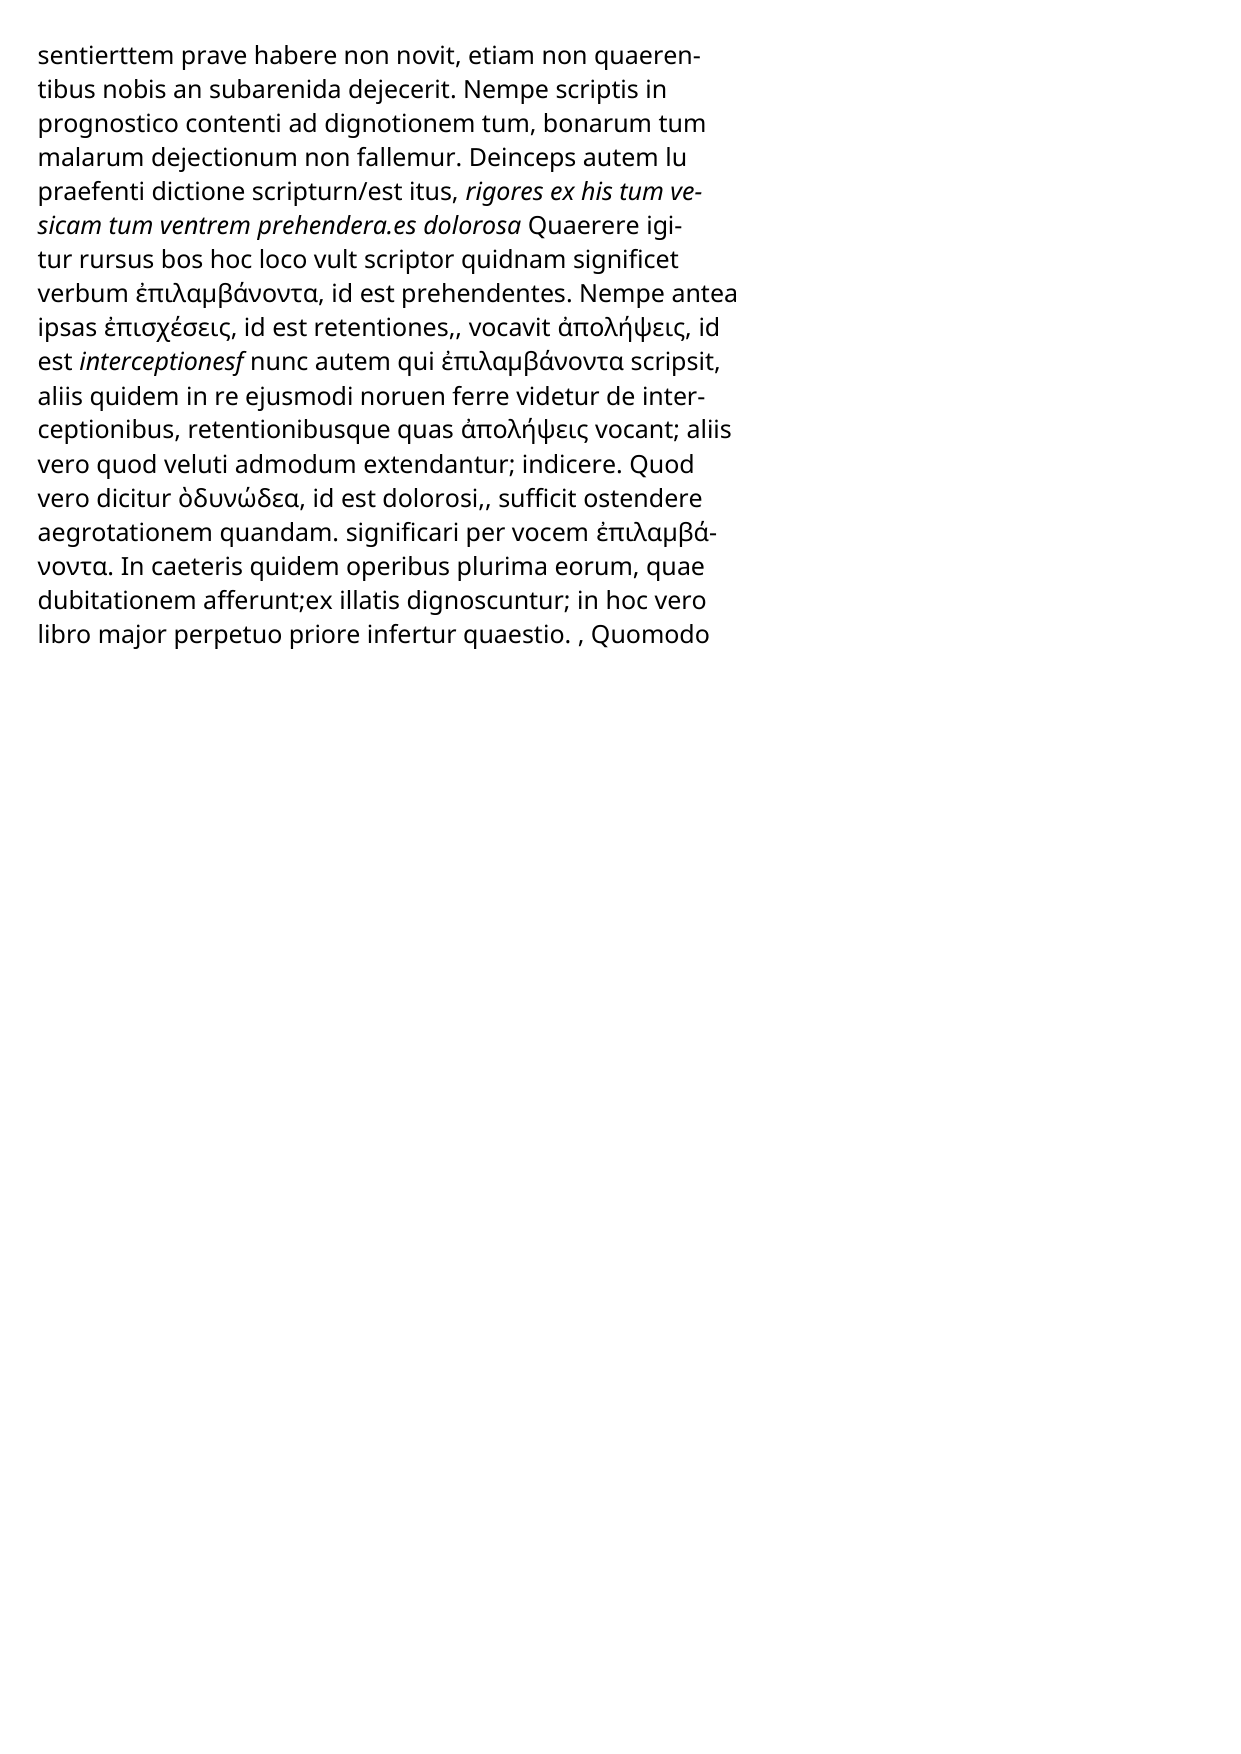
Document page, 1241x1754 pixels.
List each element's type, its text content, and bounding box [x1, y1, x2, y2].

text sentierttem prave habere non novit, etiam non quaeren- tibus nobis an subarenida dejecerit. Nempe scriptis in prognostico contenti ad dignotionem tum, bonarum tum malarum dejectionum non fallemur. Deinceps autem lu praefenti dictione scripturn/est itus, rigores ex his tum ve- sicam tum ventrem prehendera.es dolorosa Quaerere igi- tur rursus bos hoc loco vult scriptor quidnam significet verbum ἐπιλαμβάνοντα, id est prehendentes. Nempe antea ipsas ἐπισχέσεις, id est retentiones,, vocavit ἀπολήψεις, id est interceptionesf nunc autem qui ἐπιλαμβάνοντα scripsit, aliis quidem in re ejusmodi noruen ferre videtur de inter- ceptionibus, retentionibusque quas ἀπολήψεις vocant; aliis vero quod veluti admodum extendantur; indicere. Quod vero dicitur ὸδυνώδεα, id est dolorosi,, sufficit ostendere aegrotationem quandam. significari per vocem ἐπιλαμβά- νοντα. In caeteris quidem operibus plurima eorum, quae dubitationem afferunt;ex illatis dignoscuntur; in hoc vero libro major perpetuo priore infertur quaestio. , Quomodo [37, 37, 1203, 651]
